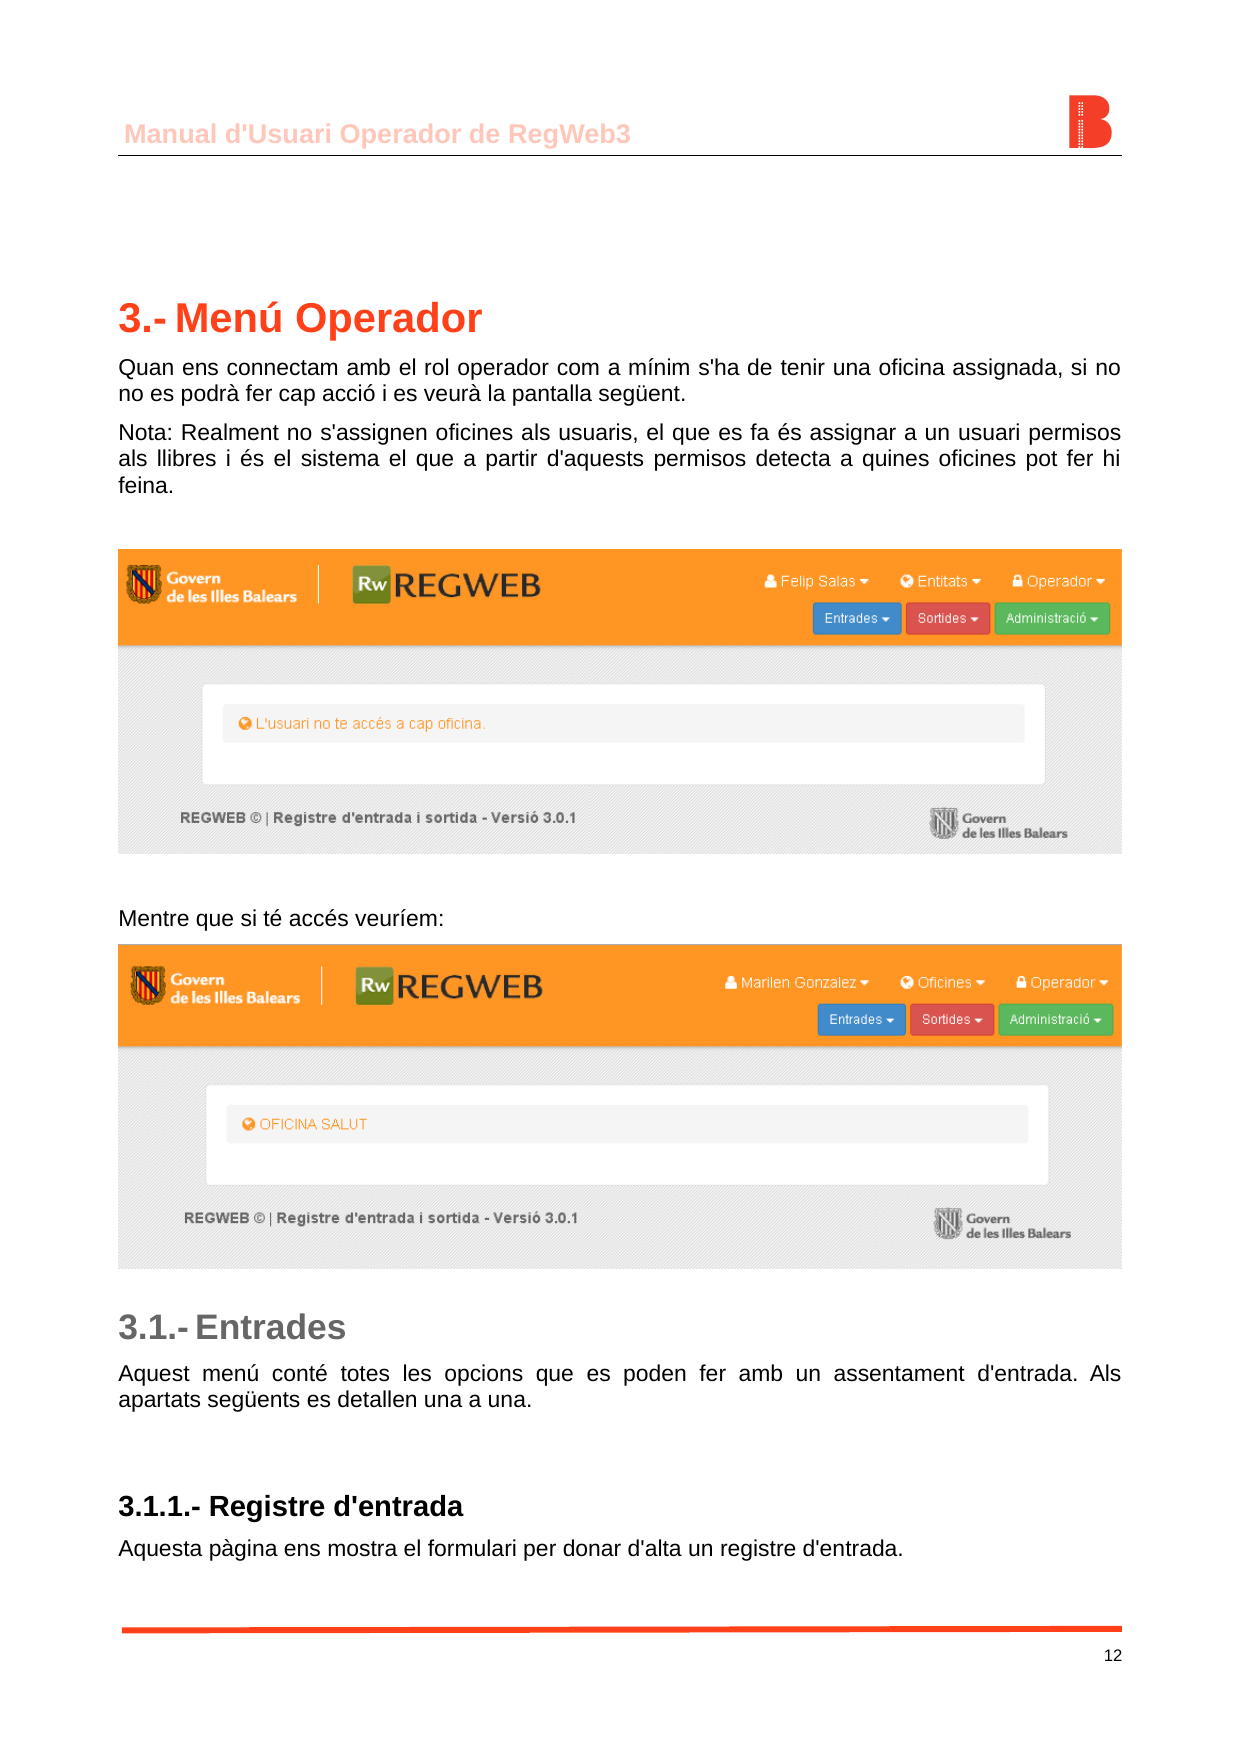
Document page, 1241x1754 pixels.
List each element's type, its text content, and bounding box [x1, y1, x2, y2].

text Nota: Realment no s'assignen oficines als usuaris, el que es fa és assignar a un usuari permisos als llibres i és el sistema el que a partir d'aquests permisos detecta a quines oficines pot fer hi feina. [118, 419, 1122, 498]
text Aquesta pàgina ens mostra el formulari per donar d'alta un registre d'entrada. [118, 1535, 1122, 1561]
picture [118, 549, 1123, 854]
subtitle Entrades [118, 1307, 1122, 1347]
text Mentre que si té accés veuríem: [118, 905, 1122, 932]
picture [1063, 94, 1117, 150]
picture [118, 944, 1123, 1269]
text Aquest menú conté totes les opcions que es poden fer amb un assentament d'entrada. Als apartats següents es detallen una a una. [118, 1360, 1122, 1412]
subtitle Menú Operador [118, 293, 1122, 341]
text Quan ens connectam amb el rol operador com a mínim s'ha de tenir una oficina assignada, si no no es podrà fer cap acció i es veurà la pantalla següent. [118, 354, 1122, 407]
subtitle Registre d'entrada [118, 1489, 1122, 1522]
